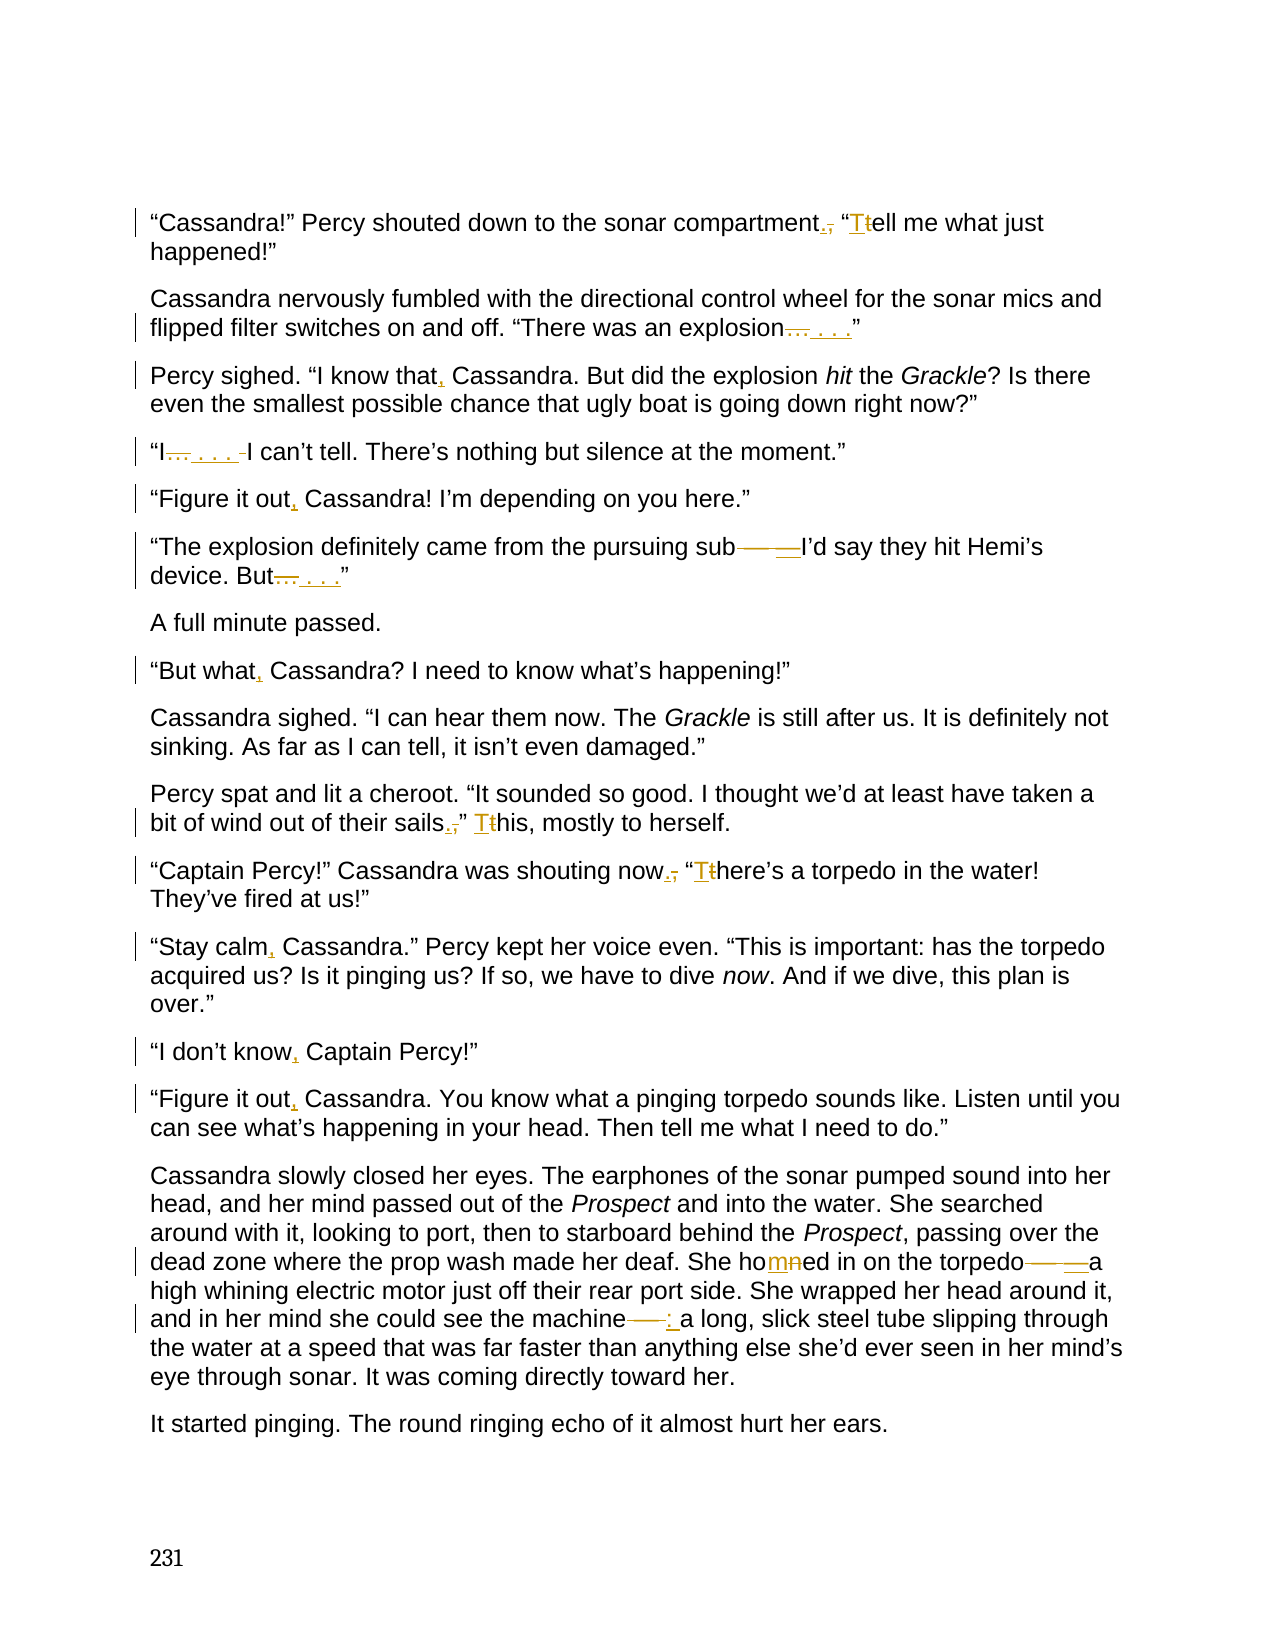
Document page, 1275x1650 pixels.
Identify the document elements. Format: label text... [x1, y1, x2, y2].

text Cassandra nervously fumbled with the directional control wheel for the sonar mics and flipped filter switches on and off. “There was an explosion . . .” [150, 284, 1125, 342]
text Percy sighed. “I know that, Cassandra. But did the explosion hit the Grackle? Is there even the smallest possible chance that ugly boat is going down right now?” [150, 361, 1125, 418]
text A full minute passed. [150, 608, 1125, 637]
text It started pinging. The round ringing echo of it almost hurt her ears. [150, 1409, 1125, 1438]
text “Cassandra!” Percy shouted down to the sonar compartment. “Tell me what just happened!” [150, 208, 1125, 266]
text “Stay calm, Cassandra.” Percy kept her voice even. “This is important: has the torpedo acquired us? Is it pinging us? If so, we have to dive now. And if we dive, this plan is over.” [150, 932, 1125, 1018]
text “I don’t know, Captain Percy!” [150, 1037, 1125, 1066]
text “Figure it out, Cassandra. You know what a pinging torpedo sounds like. Listen until you can see what’s happening in your head. Then tell me what I need to do.” [150, 1084, 1125, 1142]
text “I . . . I can’t tell. There’s nothing but silence at the moment.” [150, 437, 1125, 466]
text “The explosion definitely came from the pursuing sub—I’d say they hit Hemi’s device. But . . .” [150, 532, 1125, 589]
text “But what, Cassandra? I need to know what’s happening!” [150, 656, 1125, 684]
text “Figure it out, Cassandra! I’m depending on you here.” [150, 484, 1125, 513]
text Cassandra sighed. “I can hear them now. The Grackle is still after us. It is definitely not sinking. As far as I can tell, it isn’t even damaged.” [150, 703, 1125, 761]
text Cassandra slowly closed her eyes. The earphones of the sonar pumped sound into her head, and her mind passed out of the Prospect and into the water. She searched around with it, looking to port, then to starboard behind the Prospect, passing over the dead zone where the prop wash made her deaf. She homed in on the torpedo—a high whining electric motor just off their rear port side. She wrapped her head around it, and in her mind she could see the machine: a long, slick steel tube slipping through the water at a speed that was far faster than anything else she’d ever seen in her mind’s eye through sonar. It was coming directly toward her. [150, 1161, 1125, 1391]
text Percy spat and lit a cheroot. “It sounded so good. I thought we’d at least have taken a bit of wind out of their sails.” This, mostly to herself. [150, 779, 1125, 837]
text “Captain Percy!” Cassandra was shouting now. “There’s a torpedo in the water! They’ve fired at us!” [150, 856, 1125, 913]
